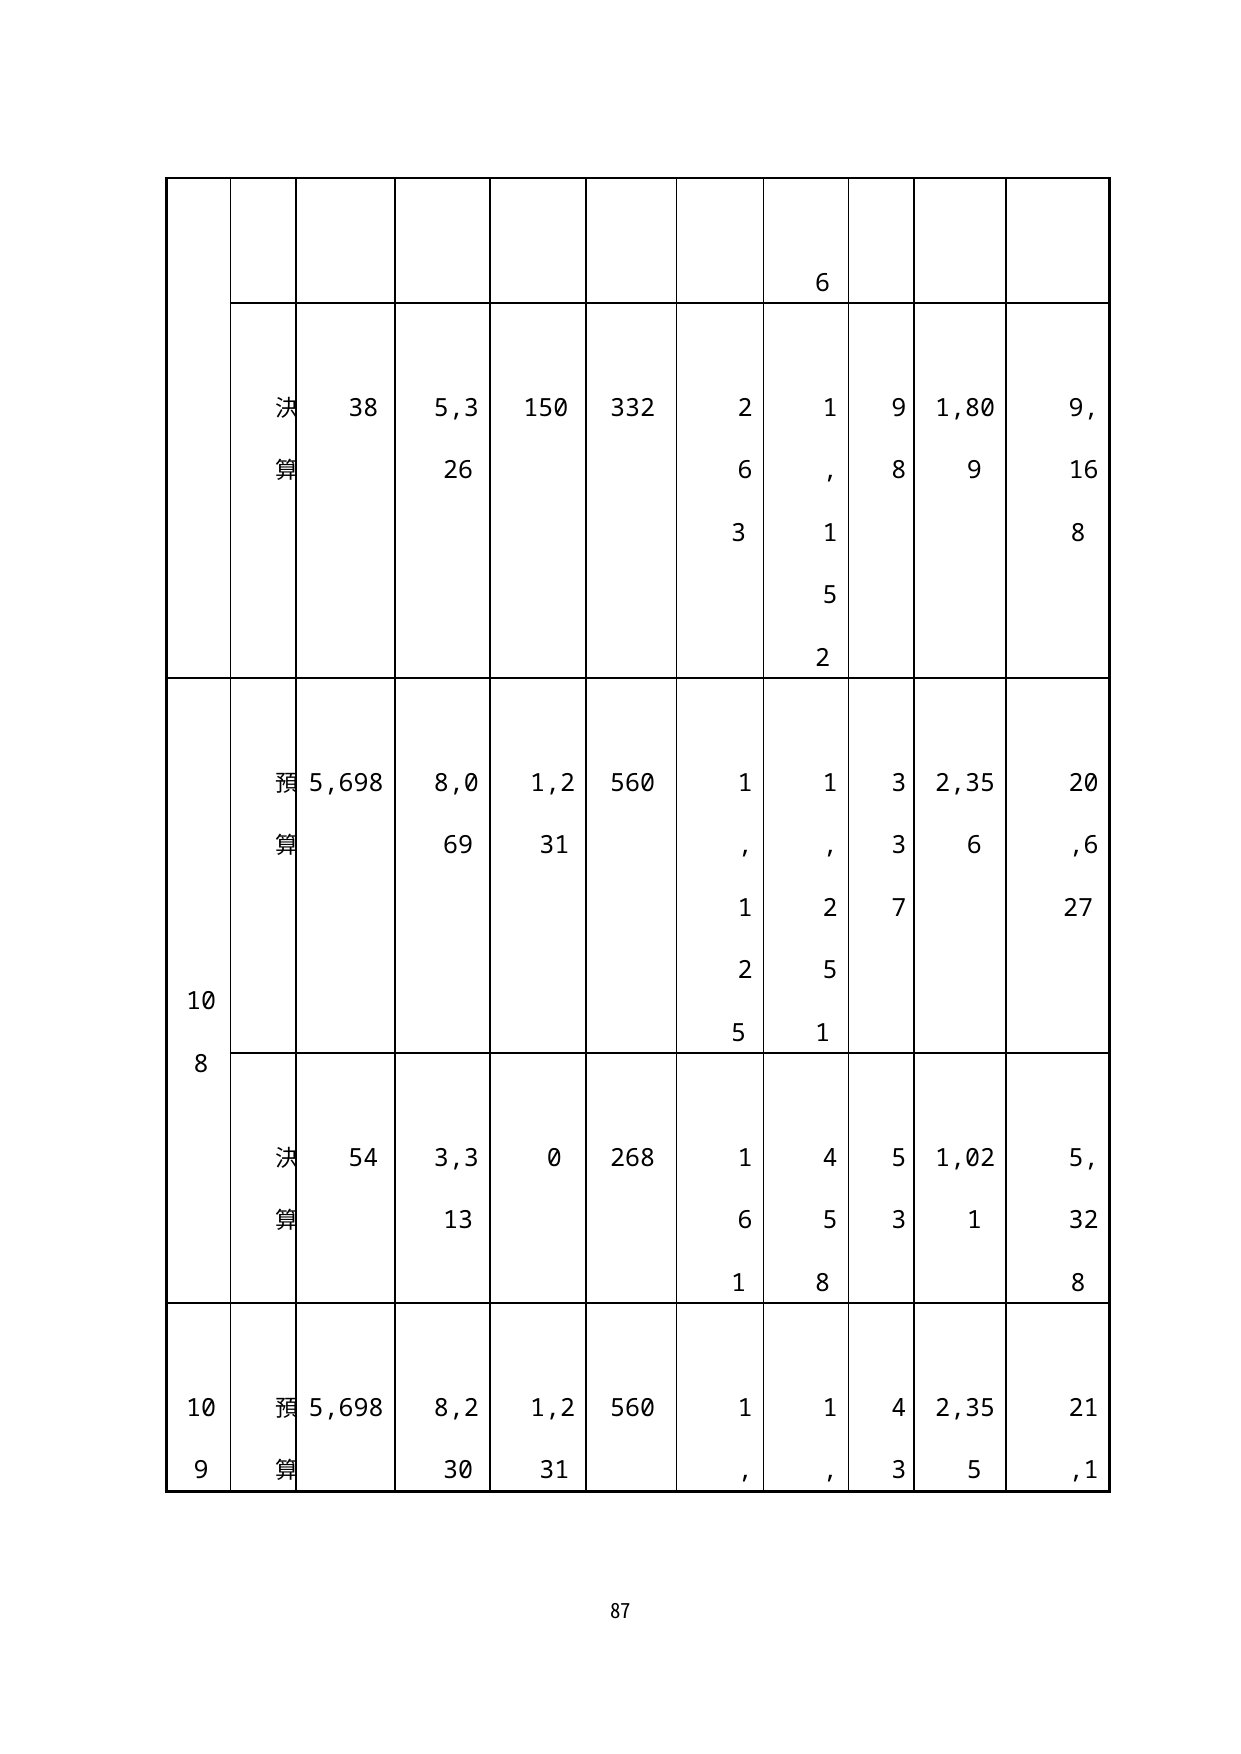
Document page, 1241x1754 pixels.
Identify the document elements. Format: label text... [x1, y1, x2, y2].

table_cell 1,809 [915, 304, 1005, 677]
table_cell 458 [764, 1054, 848, 1302]
table_cell [849, 179, 913, 302]
table_cell 268 [587, 1054, 676, 1302]
table_cell [396, 179, 489, 302]
table_cell 20,627 [1007, 679, 1108, 1052]
table_cell 9,168 [1007, 304, 1108, 677]
table_cell 預算 [282, 1399, 290, 1405]
table_cell 21,1 [1007, 1304, 1108, 1490]
table_cell 98 [849, 304, 913, 677]
table_cell 560 [587, 679, 676, 1052]
table_cell [491, 179, 585, 302]
table_cell 預算 [231, 179, 295, 302]
table_cell 161 [677, 1054, 763, 1302]
table_cell 54 [297, 1054, 394, 1302]
table_cell 決算 [231, 1054, 295, 1302]
table_cell 8,230 [396, 1304, 489, 1490]
table_cell 1,231 [491, 1304, 585, 1490]
table_cell 1, [677, 1304, 763, 1490]
table_cell 0 [491, 1054, 585, 1302]
table_cell 5,328 [1007, 1054, 1108, 1302]
table_cell 1, [764, 1304, 848, 1490]
table_cell 332 [587, 304, 676, 677]
table_cell 109 [168, 1304, 230, 1490]
table_cell 150 [491, 304, 585, 677]
table_cell [677, 179, 763, 302]
table_cell 6 [764, 179, 848, 302]
table_cell 108 [168, 679, 230, 1302]
table_cell 1,251 [764, 679, 848, 1052]
table_cell [1007, 179, 1108, 302]
table_cell 1,021 [915, 1054, 1005, 1302]
table_cell 263 [677, 304, 763, 677]
table_cell 5,326 [396, 304, 489, 677]
table_cell 1,125 [677, 679, 763, 1052]
table_cell 337 [849, 679, 913, 1052]
table_cell [297, 179, 394, 302]
table_cell 2,356 [915, 679, 1005, 1052]
table_cell [168, 179, 230, 677]
table_cell 預算 [231, 1304, 295, 1490]
table_cell 1,152 [764, 304, 848, 677]
table_cell 決算 [231, 304, 295, 677]
table_cell 560 [587, 1304, 676, 1490]
table_cell [587, 179, 676, 302]
table_cell 5,698 [297, 679, 394, 1052]
table_cell 1,231 [491, 679, 585, 1052]
table_cell 38 [297, 304, 394, 677]
table_cell 43 [849, 1304, 913, 1490]
table_cell [915, 179, 1005, 302]
table_cell 53 [849, 1054, 913, 1302]
table_cell 2,355 [915, 1304, 1005, 1490]
table_cell 預算 [231, 679, 295, 1052]
table_cell 3,313 [396, 1054, 489, 1302]
table_cell 8,069 [396, 679, 489, 1052]
table_cell 5,698 [297, 1304, 394, 1490]
